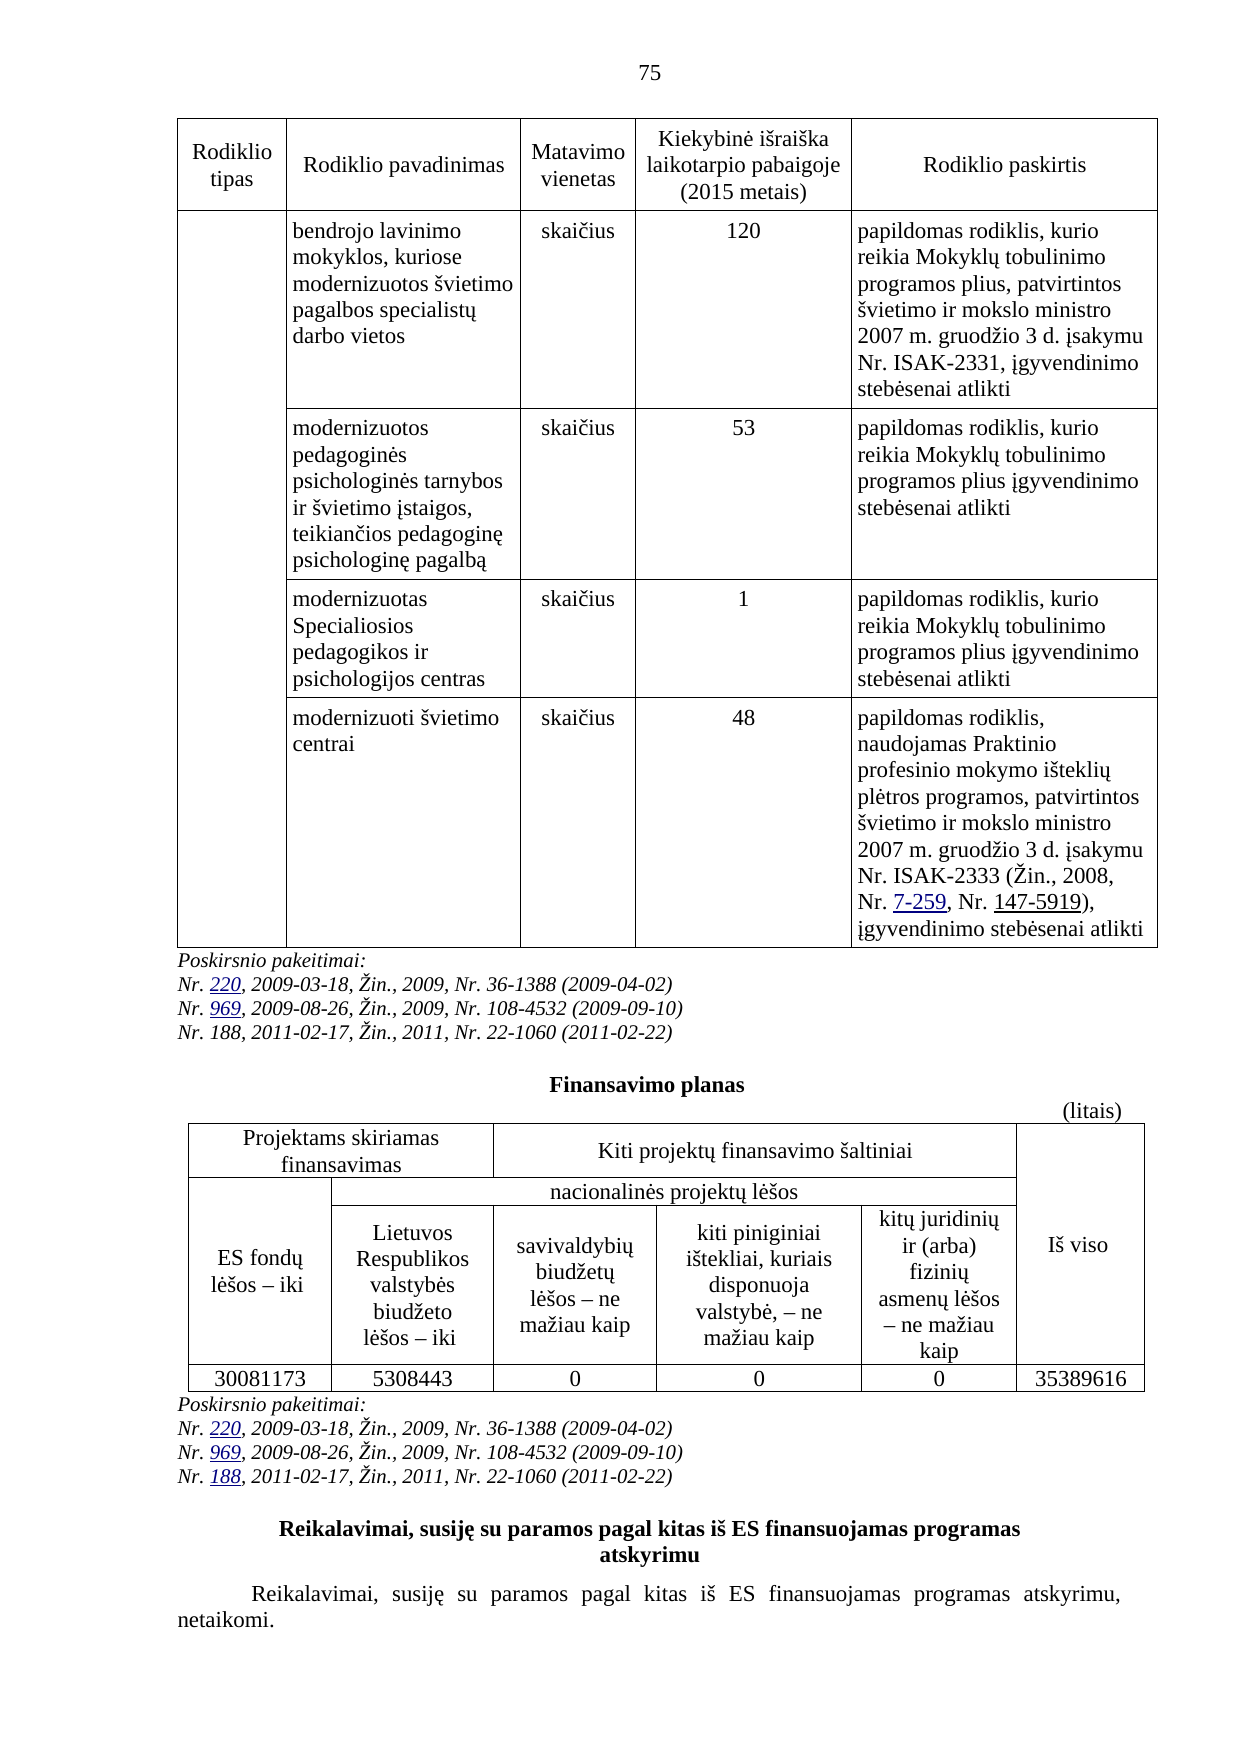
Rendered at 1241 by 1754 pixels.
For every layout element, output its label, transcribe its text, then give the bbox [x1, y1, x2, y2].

table_header Rodiklio paskirtis [852, 119, 1157, 210]
table_header Rodiklio pavadinimas [287, 119, 520, 210]
table_cell 53 [636, 409, 851, 578]
table_cell modernizuotos pedagoginės psichologinės tarnybos ir švietimo įstaigos, teikiančios pedagoginę psichologinę pagalbą [287, 409, 520, 578]
table_cell skaičius [521, 409, 635, 578]
table_cell ES fondų lėšos – iki [189, 1178, 331, 1364]
table_cell kiti piniginiai ištekliai, kuriais disponuoja valstybė, – ne mažiau kaip [657, 1206, 861, 1364]
table_cell 0 [494, 1365, 656, 1391]
table_cell papildomas rodiklis, kurio reikia Mokyklų tobulinimo programos plius, patvirtintos švietimo ir mokslo ministro 2007 m. gruodžio 3 d. įsakymu Nr. ISAK-2331, įgyvendinimo stebėsenai atlikti [852, 211, 1157, 407]
text Nr. 188, 2011-02-17, Žin., 2011, Nr. 22-1060 (2011-02-22) [177, 1020, 1122, 1044]
table_cell 5308443 [332, 1365, 493, 1391]
table_cell kitų juridinių ir (arba) fizinių asmenų lėšos – ne mažiau kaip [862, 1206, 1016, 1364]
table_cell 120 [636, 211, 851, 407]
table_cell skaičius [521, 580, 635, 697]
table_cell papildomas rodiklis, kurio reikia Mokyklų tobulinimo programos plius įgyvendinimo stebėsenai atlikti [852, 409, 1157, 578]
table_cell 30081173 [189, 1365, 331, 1391]
text Poskirsnio pakeitimai: [177, 948, 1122, 972]
text Nr. 220, 2009-03-18, Žin., 2009, Nr. 36-1388 (2009-04-02) [177, 972, 1122, 996]
table_cell savivaldybių biudžetų lėšos – ne mažiau kaip [494, 1206, 656, 1364]
table_cell modernizuoti švietimo centrai [287, 698, 520, 947]
table_header Iš viso [1017, 1124, 1144, 1364]
text Finansavimo planas [177, 1071, 1122, 1097]
text Nr. 220, 2009-03-18, Žin., 2009, Nr. 36-1388 (2009-04-02) [177, 1416, 1122, 1440]
table_cell papildomas rodiklis, naudojamas Praktinio profesinio mokymo išteklių plėtros programos, patvirtintos švietimo ir mokslo ministro 2007 m. gruodžio 3 d. įsakymu Nr. ISAK-2333 (Žin., 2008, Nr. 7-259, Nr. 147-5919), įgyvendinimo stebėsenai atlikti [852, 698, 1157, 947]
table_cell 0 [862, 1365, 1016, 1391]
table_header Kiekybinė išraiška laikotarpio pabaigoje (2015 metais) [636, 119, 851, 210]
text Nr. 969, 2009-08-26, Žin., 2009, Nr. 108-4532 (2009-09-10) [177, 1440, 1122, 1464]
table_cell papildomas rodiklis, kurio reikia Mokyklų tobulinimo programos plius įgyvendini­mo stebėsenai atlikti [852, 580, 1157, 697]
table_cell Lietuvos Respublikos valstybės biudžeto lėšos – iki [332, 1206, 493, 1364]
table_cell bendrojo lavinimo mokyklos, kuriose modernizuotos švietimo pagalbos specialistų darbo vietos [287, 211, 520, 407]
text Nr. 969, 2009-08-26, Žin., 2009, Nr. 108-4532 (2009-09-10) [177, 996, 1122, 1020]
table_cell modernizuotas Specialiosios pedagogikos ir psichologijos centras [287, 580, 520, 697]
table_header Kiti projektų finansavimo šaltiniai [494, 1124, 1016, 1177]
text Reikalavimai, susiję su paramos pagal kitas iš ES finansuojamas programas atskyrimu, netaikomi. [177, 1580, 1122, 1633]
text Reikalavimai, susiję su paramos pagal kitas iš ES finansuojamas programas atskyrimu [177, 1515, 1122, 1567]
table_cell [178, 211, 286, 947]
text Poskirsnio pakeitimai: [177, 1392, 1122, 1416]
table_cell nacionalinės projektų lėšos [332, 1178, 1016, 1204]
table_header Rodiklio tipas [178, 119, 286, 210]
table_cell skaičius [521, 211, 635, 407]
table_header Projektams skiriamas finansavimas [189, 1124, 493, 1177]
table_cell 35389616 [1017, 1365, 1144, 1391]
table_cell 48 [636, 698, 851, 947]
table_cell 1 [636, 580, 851, 697]
table_cell skaičius [521, 698, 635, 947]
text Nr. 188, 2011-02-17, Žin., 2011, Nr. 22-1060 (2011-02-22) [177, 1464, 1122, 1488]
table_cell 0 [657, 1365, 861, 1391]
text (litais) [177, 1097, 1122, 1123]
table_header Matavimo vienetas [521, 119, 635, 210]
